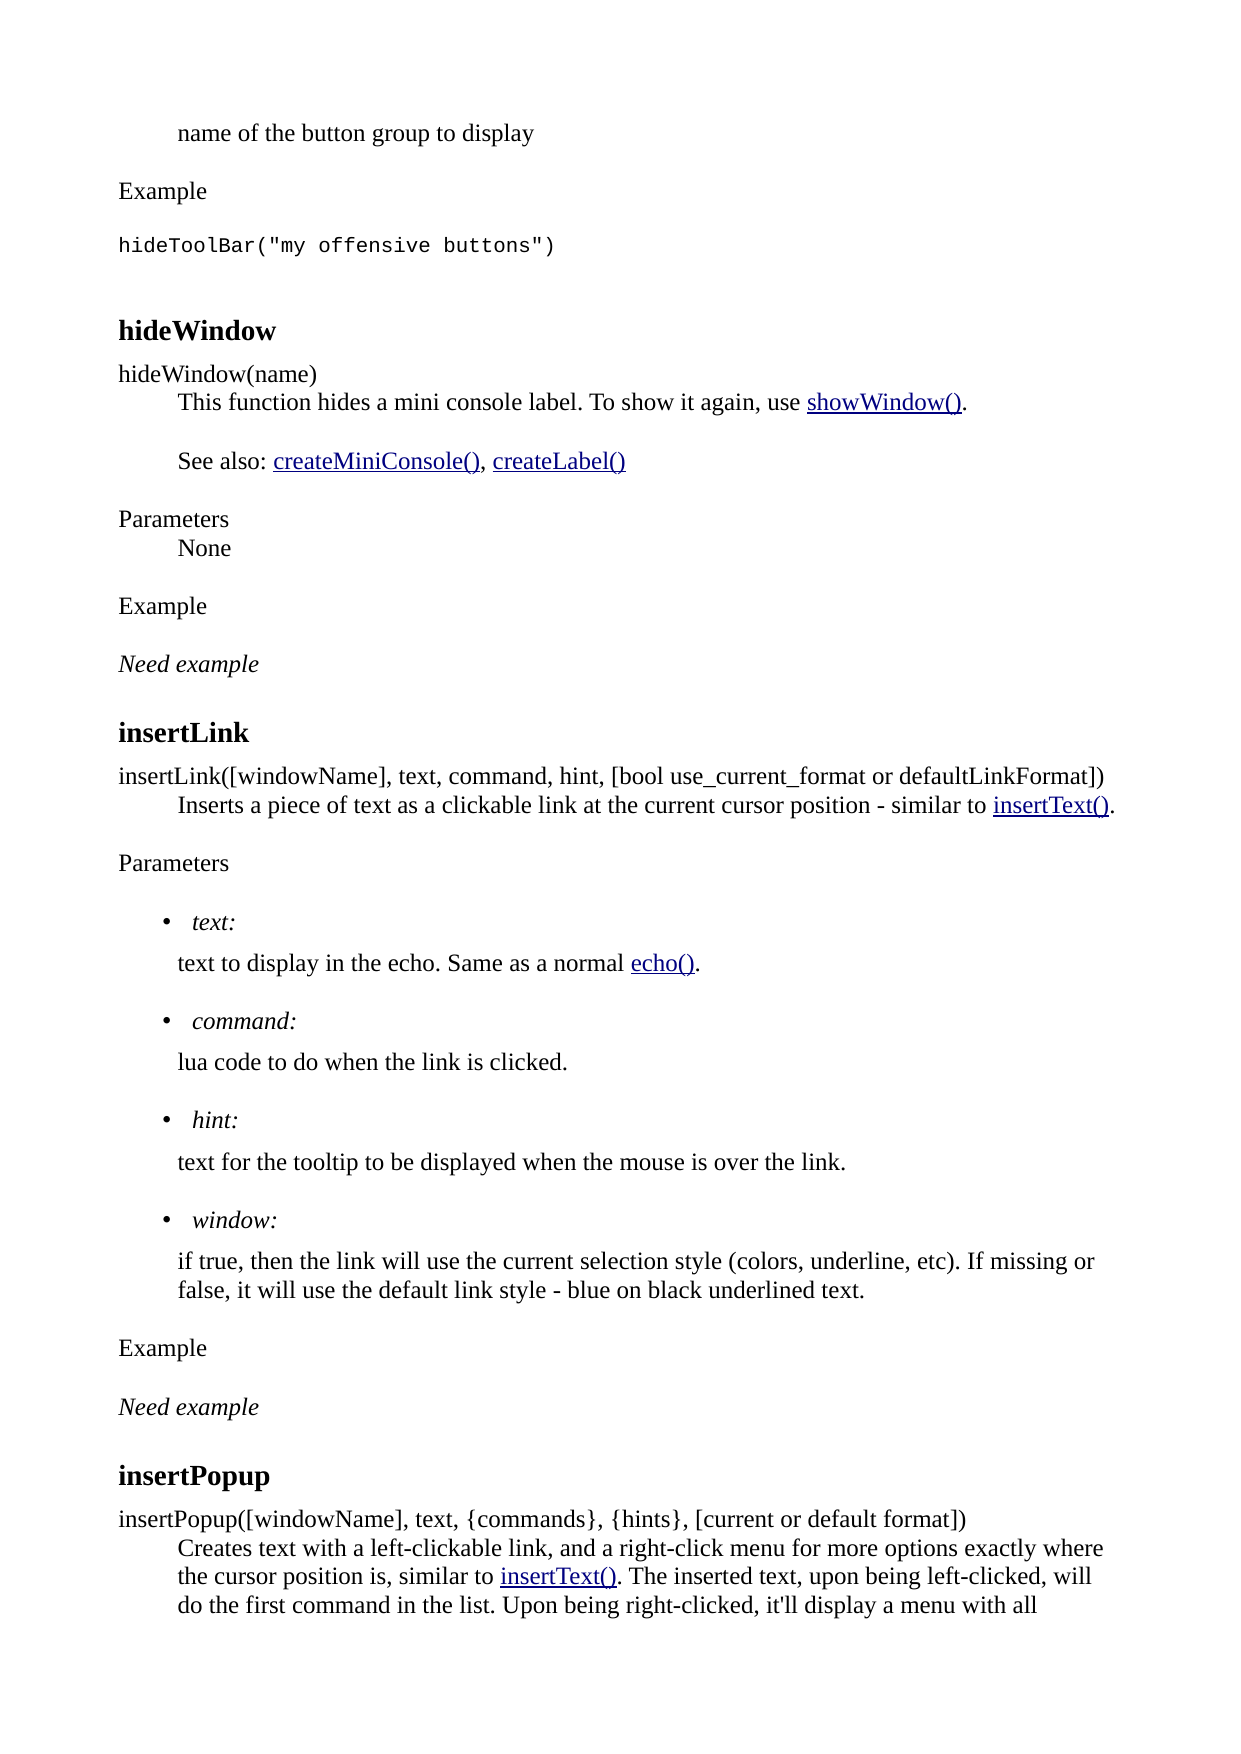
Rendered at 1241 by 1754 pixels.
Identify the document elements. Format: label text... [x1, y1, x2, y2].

list None [177, 533, 1122, 561]
list name of the button group to display [177, 118, 1122, 147]
text Need example [118, 649, 1122, 678]
list window: [162, 1205, 1122, 1234]
subtitle insertLink([windowName], text, command, hint, [bool use_current_format or defaultLinkFormat]) [118, 761, 1122, 790]
subtitle hideWindow(name) [118, 359, 1122, 387]
subtitle Parameters [118, 848, 1122, 877]
list text to display in the echo. Same as a normal echo(). [177, 948, 1122, 977]
subtitle insertPopup [118, 1458, 1122, 1491]
list text: [162, 907, 1122, 935]
list command: [162, 1006, 1122, 1035]
list Inserts a piece of text as a clickable link at the current cursor position - similar to insertText(). [177, 790, 1122, 819]
list if true, then the link will use the current selection style (colors, underline, etc). If missing or false, it will use the default link style - blue on black underlined text. [177, 1246, 1122, 1304]
list See also: createMiniConsole(), createLabel() [177, 446, 1122, 474]
list lua code to do when the link is clicked. [177, 1047, 1122, 1076]
subtitle insertLink [118, 715, 1122, 749]
subtitle insertPopup([windowName], text, {commands}, {hints}, [current or default format]) [118, 1504, 1122, 1533]
list text for the tooltip to be displayed when the mouse is over the link. [177, 1147, 1122, 1176]
subtitle Example [118, 176, 1122, 205]
subtitle Example [118, 591, 1122, 620]
list This function hides a mini console label. To show it again, use showWindow(). [177, 387, 1122, 416]
subtitle Parameters [118, 504, 1122, 533]
text hideToolBar("my offensive buttons") [118, 234, 1122, 258]
text Need example [118, 1392, 1122, 1420]
list hint: [162, 1106, 1122, 1134]
subtitle Example [118, 1333, 1122, 1362]
subtitle hideWindow [118, 313, 1122, 346]
list Creates text with a left-clickable link, and a right-click menu for more options exactly where the cursor position is, similar to insertText(). The inserted text, upon being left-clicked, will do the first command in the list. Upon being right-clicked, it'll display a menu with all [177, 1533, 1122, 1619]
